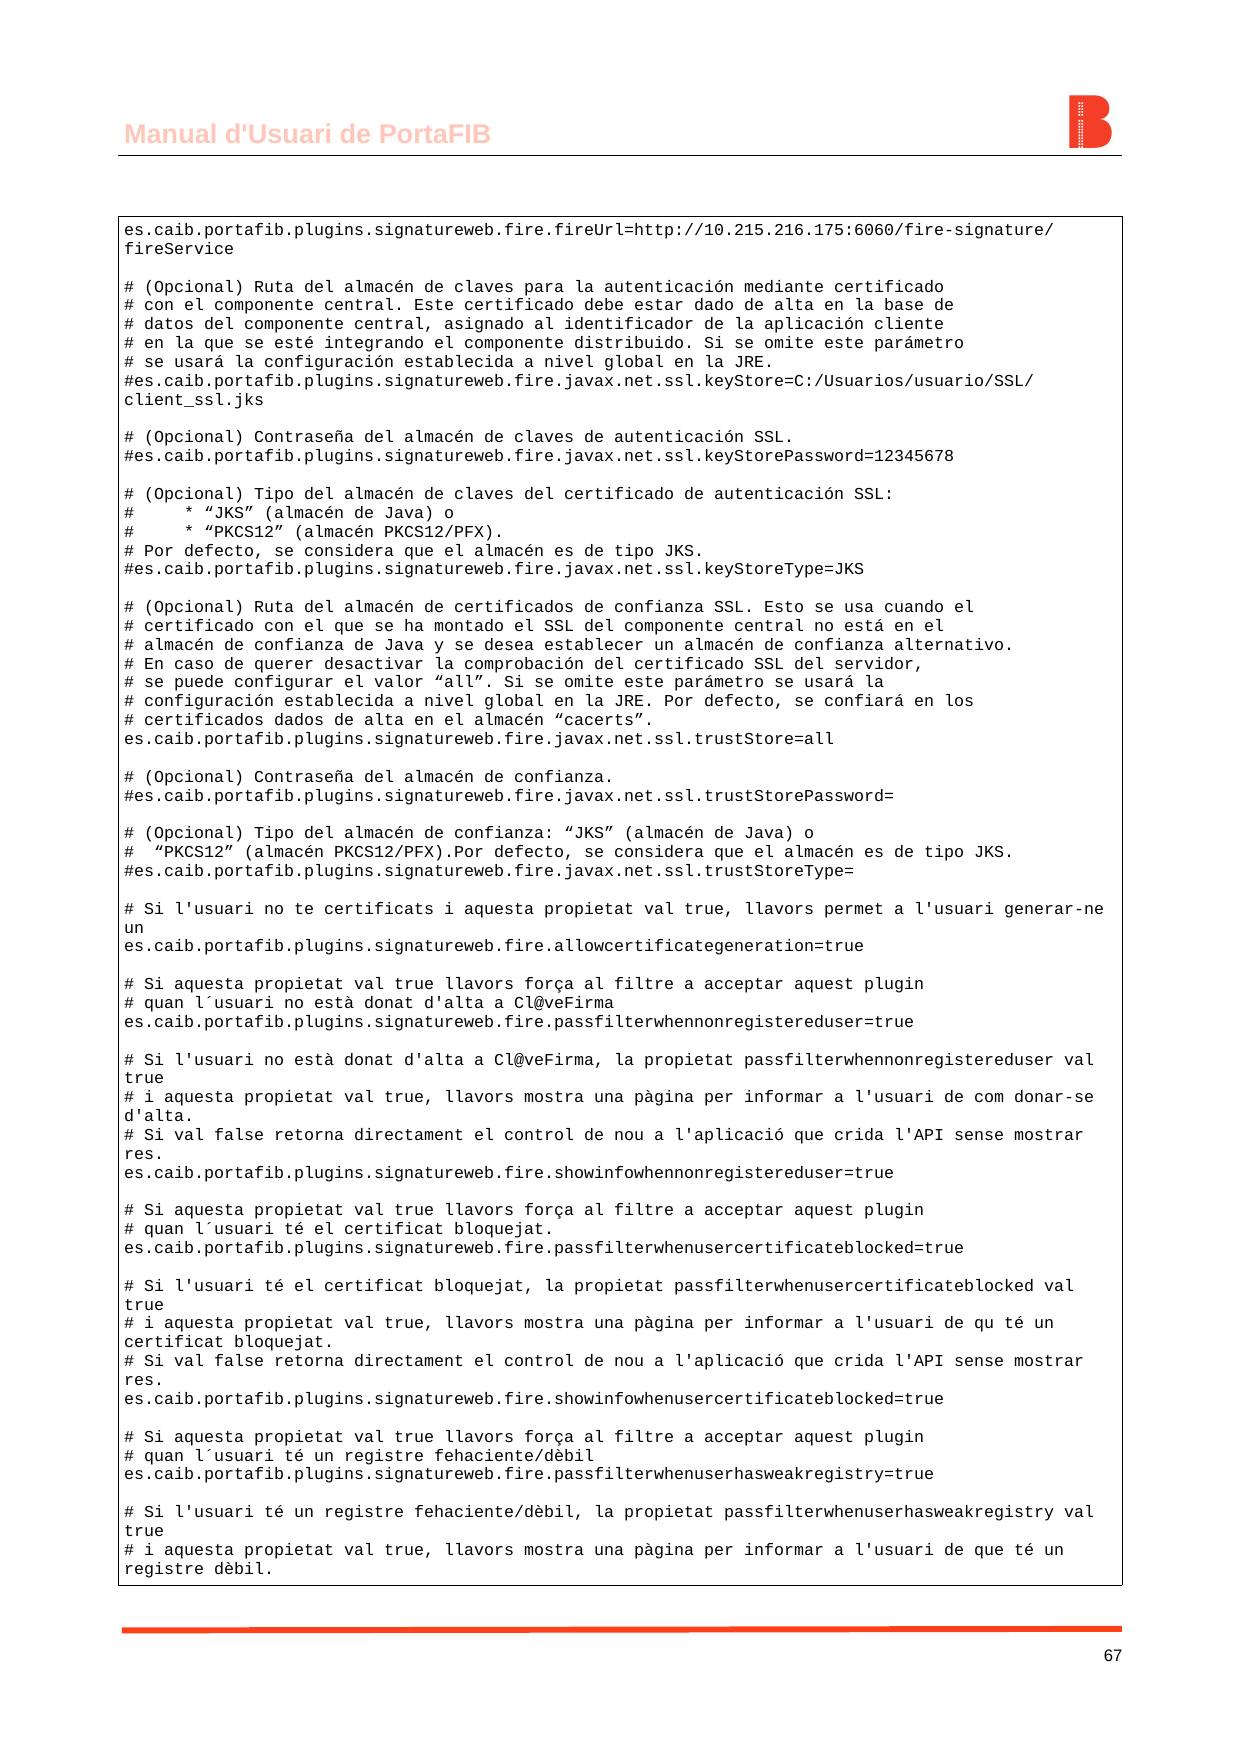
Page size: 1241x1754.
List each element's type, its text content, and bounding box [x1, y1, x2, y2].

table_header es.caib.portafib.plugins.signatureweb.fire.fireUrl=http://10.215.216.175:6060/fire-signature/fireService # (Opcional) Ruta del almacén de claves para la autenticación mediante certificado # con el componente central. Este certificado debe estar dado de alta en la base de # datos del componente central, asignado al identificador de la aplicación cliente # en la que se esté integrando el componente distribuido. Si se omite este parámetro # se usará la configuración establecida a nivel global en la JRE. #es.caib.portafib.plugins.signatureweb.fire.javax.net.ssl.keyStore=C:/Usuarios/usuario/SSL/client_ssl.jks # (Opcional) Contraseña del almacén de claves de autenticación SSL. #es.caib.portafib.plugins.signatureweb.fire.javax.net.ssl.keyStorePassword=12345678 # (Opcional) Tipo del almacén de claves del certificado de autenticación SSL: # * “JKS” (almacén de Java) o # * “PKCS12” (almacén PKCS12/PFX). # Por defecto, se considera que el almacén es de tipo JKS. #es.caib.portafib.plugins.signatureweb.fire.javax.net.ssl.keyStoreType=JKS # (Opcional) Ruta del almacén de certificados de confianza SSL. Esto se usa cuando el # certificado con el que se ha montado el SSL del componente central no está en el # almacén de confianza de Java y se desea establecer un almacén de confianza alternativo. # En caso de querer desactivar la comprobación del certificado SSL del servidor, # se puede configurar el valor “all”. Si se omite este parámetro se usará la # configuración establecida a nivel global en la JRE. Por defecto, se confiará en los # certificados dados de alta en el almacén “cacerts”. es.caib.portafib.plugins.signatureweb.fire.javax.net.ssl.trustStore=all # (Opcional) Contraseña del almacén de confianza. #es.caib.portafib.plugins.signatureweb.fire.javax.net.ssl.trustStorePassword= # (Opcional) Tipo del almacén de confianza: “JKS” (almacén de Java) o # “PKCS12” (almacén PKCS12/PFX).Por defecto, se considera que el almacén es de tipo JKS. #es.caib.portafib.plugins.signatureweb.fire.javax.net.ssl.trustStoreType= # Si l'usuari no te certificats i aquesta propietat val true, llavors permet a l'usuari generar-ne un es.caib.portafib.plugins.signatureweb.fire.allowcertificategeneration=true # Si aquesta propietat val true llavors força al filtre a acceptar aquest plugin # quan l´usuari no està donat d'alta a Cl@veFirma es.caib.portafib.plugins.signatureweb.fire.passfilterwhennonregistereduser=true # Si l'usuari no està donat d'alta a Cl@veFirma, la propietat passfilterwhennonregistereduser val true # i aquesta propietat val true, llavors mostra una pàgina per informar a l'usuari de com donar-se d'alta. # Si val false retorna directament el control de nou a l'aplicació que crida l'API sense mostrar res. es.caib.portafib.plugins.signatureweb.fire.showinfowhennonregistereduser=true # Si aquesta propietat val true llavors força al filtre a acceptar aquest plugin # quan l´usuari té el certificat bloquejat. es.caib.portafib.plugins.signatureweb.fire.passfilterwhenusercertificateblocked=true # Si l'usuari té el certificat bloquejat, la propietat passfilterwhenusercertificateblocked val true # i aquesta propietat val true, llavors mostra una pàgina per informar a l'usuari de qu té un certificat bloquejat. # Si val false retorna directament el control de nou a l'aplicació que crida l'API sense mostrar res. es.caib.portafib.plugins.signatureweb.fire.showinfowhenusercertificateblocked=true # Si aquesta propietat val true llavors força al filtre a acceptar aquest plugin # quan l´usuari té un registre fehaciente/dèbil es.caib.portafib.plugins.signatureweb.fire.passfilterwhenuserhasweakregistry=true # Si l'usuari té un registre fehaciente/dèbil, la propietat passfilterwhenuserhasweakregistry val true # i aquesta propietat val true, llavors mostra una pàgina per informar a l'usuari de que té un registre dèbil. [119, 217, 1122, 1585]
picture [1063, 94, 1117, 150]
